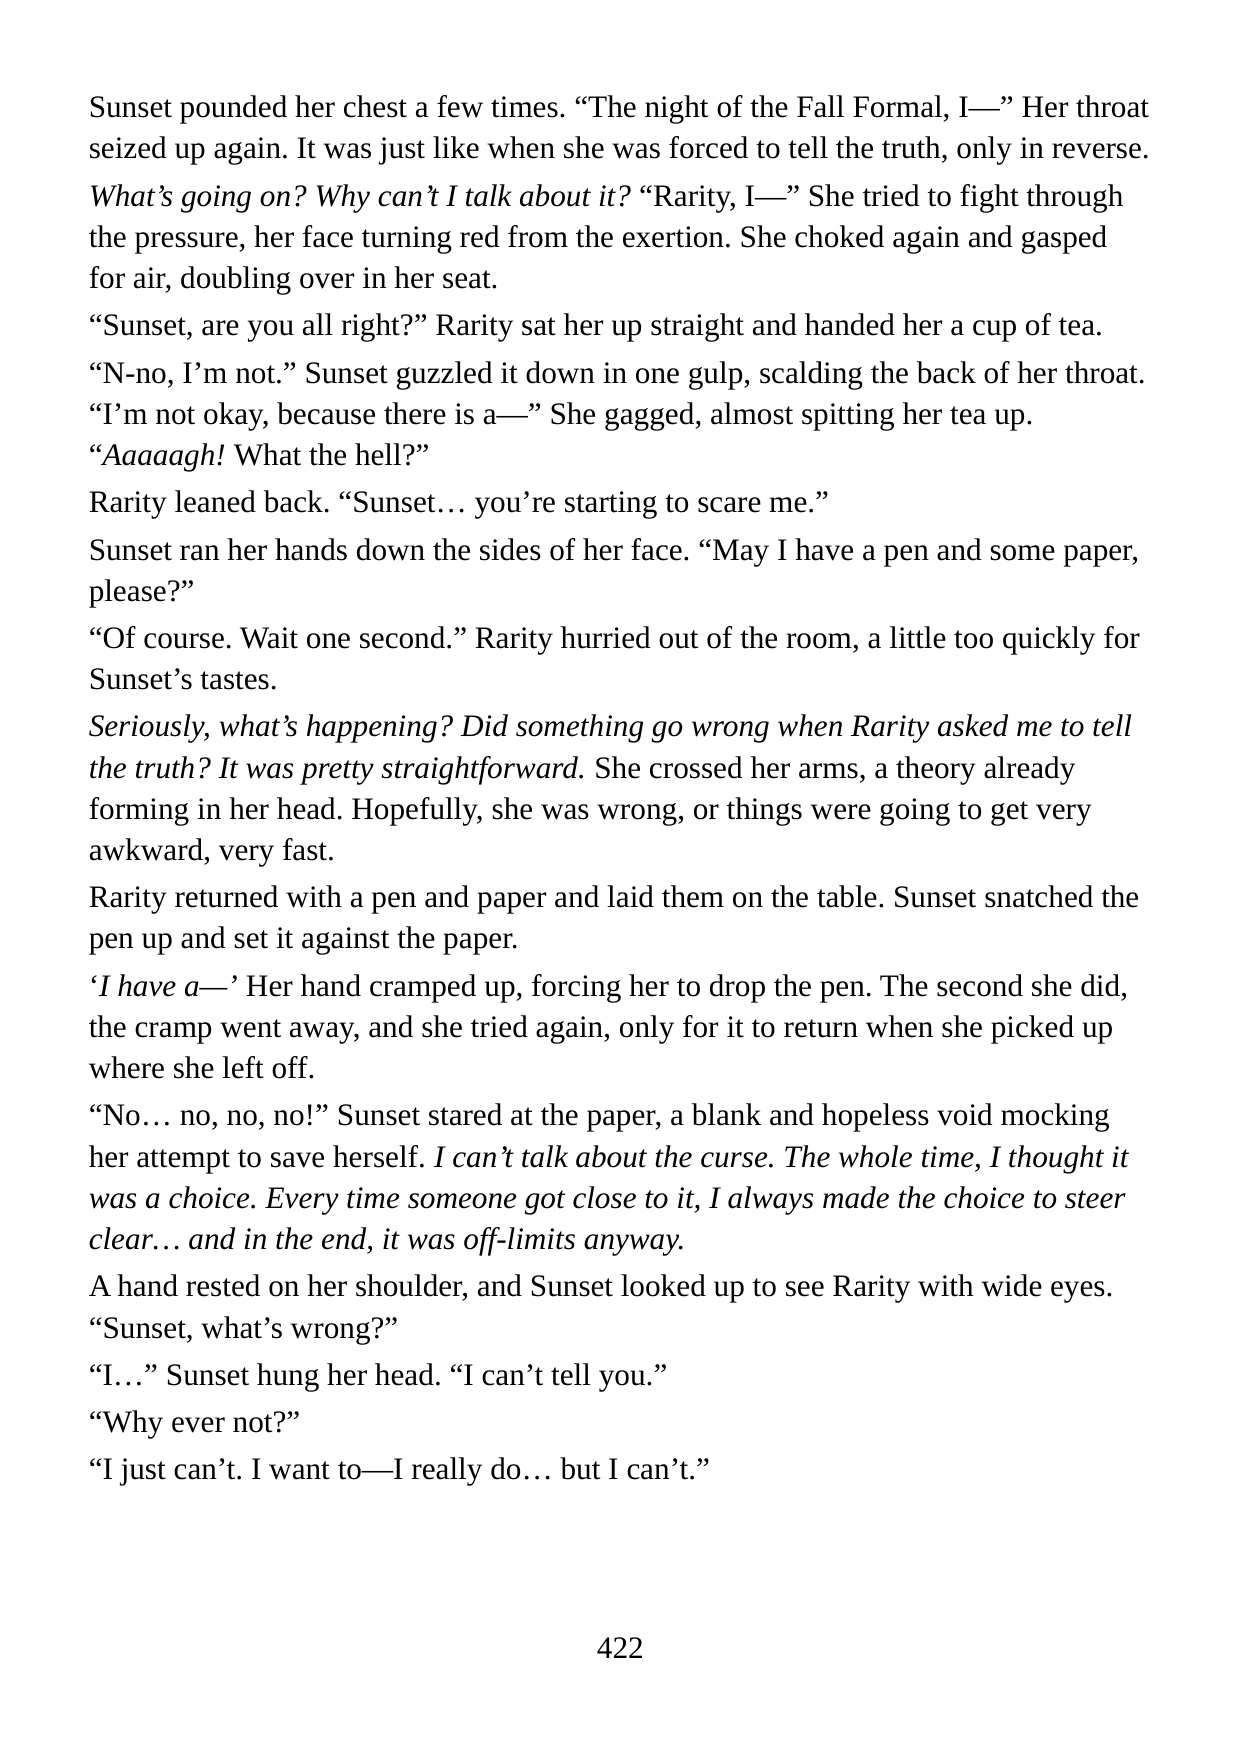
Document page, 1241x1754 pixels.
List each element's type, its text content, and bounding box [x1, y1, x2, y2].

text “Why ever not?” [88, 1403, 1152, 1439]
text “I just can’t. I want to—I really do… but I can’t.” [88, 1450, 1152, 1486]
text Sunset ran her hands down the sides of her face. “May I have a pen and some paper, please?” [88, 531, 1152, 608]
text Seriously, what’s happening? Did something go wrong when Rarity asked me to tell the truth? It was pretty straightforward. She crossed her arms, a theory already forming in her head. Hopefully, she was wrong, or things were going to get very awkward, very fast. [88, 708, 1152, 867]
text “I…” Sunset hung her head. “I can’t tell you.” [88, 1356, 1152, 1392]
text “N-no, I’m not.” Sunset guzzled it down in one gulp, scalding the back of her throat. “I’m not okay, because there is a—” She gagged, almost spitting her tea up. “Aaaaagh! What the hell?” [88, 354, 1152, 472]
text A hand rested on her shoulder, and Sunset looked up to see Rarity with wide eyes. “Sunset, what’s wrong?” [88, 1268, 1152, 1345]
text “Sunset, are you all right?” Rarity sat her up straight and handed her a cup of tea. [88, 307, 1152, 343]
text Rarity returned with a pen and paper and laid them on the table. Sunset snatched the pen up and set it against the paper. [88, 878, 1152, 956]
text Sunset pounded her chest a few times. “The night of the Fall Formal, I—” Her throat seized up again. It was just like when she was forced to tell the truth, only in reverse. [88, 88, 1152, 166]
text Rarity leaned back. “Sunset… you’re starting to scare me.” [88, 483, 1152, 519]
text “Of course. Wait one second.” Rarity hurried out of the room, a little too quickly for Sunset’s tastes. [88, 619, 1152, 696]
text ‘I have a—’ Her hand cramped up, forcing her to drop the pen. The second she did, the cramp went away, and she tried again, only for it to return when she picked up where she left off. [88, 967, 1152, 1085]
text What’s going on? Why can’t I talk about it? “Rarity, I—” She tried to fight through the pressure, her face turning red from the exertion. She choked again and gasped for air, doubling over in her seat. [88, 177, 1152, 295]
text “No… no, no, no!” Sunset stared at the paper, a blank and hopeless void mocking her attempt to save herself. I can’t talk about the curse. The whole time, I thought it was a choice. Every time someone got close to it, I always made the choice to steer clear… and in the end, it was off-limits anyway. [88, 1097, 1152, 1256]
